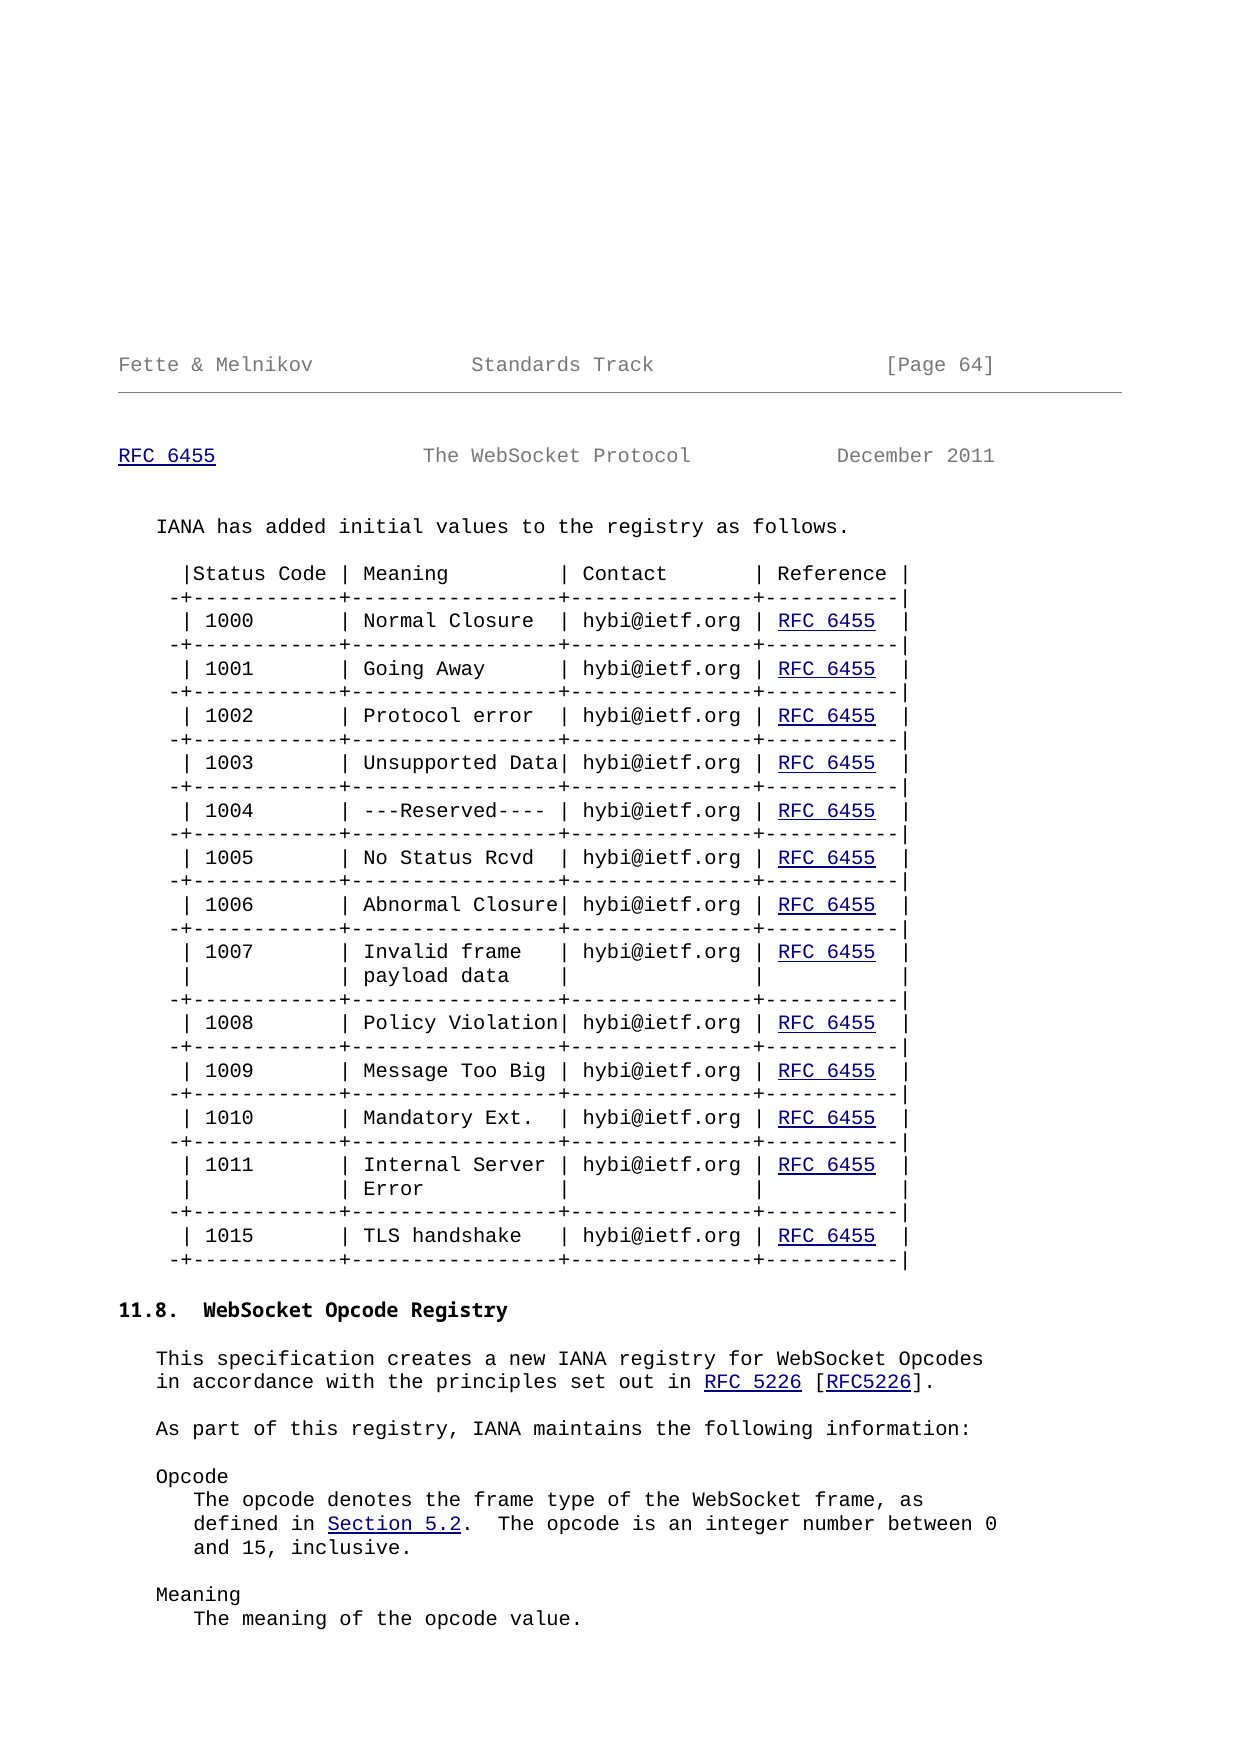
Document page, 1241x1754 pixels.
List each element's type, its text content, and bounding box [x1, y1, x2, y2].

text -+------------+-----------------+---------------+-----------| [118, 1131, 1122, 1154]
text | 1004 | ---Reserved---- | hybi@ietf.org | RFC 6455 | [118, 799, 1122, 823]
text The meaning of the opcode value. [118, 1608, 1122, 1631]
text | 1002 | Protocol error | hybi@ietf.org | RFC 6455 | [118, 705, 1122, 729]
text defined in Section 5.2. The opcode is an integer number between 0 [118, 1513, 1122, 1537]
text -+------------+-----------------+---------------+-----------| [118, 1249, 1122, 1272]
text -+------------+-----------------+---------------+-----------| [118, 776, 1122, 799]
text | 1008 | Policy Violation| hybi@ietf.org | RFC 6455 | [118, 1012, 1122, 1036]
text | 1015 | TLS handshake | hybi@ietf.org | RFC 6455 | [118, 1225, 1122, 1249]
text | 1001 | Going Away | hybi@ietf.org | RFC 6455 | [118, 658, 1122, 681]
text | 1007 | Invalid frame | hybi@ietf.org | RFC 6455 | [118, 941, 1122, 965]
text -+------------+-----------------+---------------+-----------| [118, 1036, 1122, 1060]
text | 1003 | Unsupported Data| hybi@ietf.org | RFC 6455 | [118, 752, 1122, 776]
text -+------------+-----------------+---------------+-----------| [118, 1202, 1122, 1225]
text | 1010 | Mandatory Ext. | hybi@ietf.org | RFC 6455 | [118, 1107, 1122, 1131]
text -+------------+-----------------+---------------+-----------| [118, 871, 1122, 894]
text This specification creates a new IANA registry for WebSocket Opcodes [118, 1347, 1122, 1371]
text -+------------+-----------------+---------------+-----------| [118, 989, 1122, 1012]
text -+------------+-----------------+---------------+-----------| [118, 918, 1122, 941]
text | 1006 | Abnormal Closure| hybi@ietf.org | RFC 6455 | [118, 894, 1122, 918]
text | 1005 | No Status Rcvd | hybi@ietf.org | RFC 6455 | [118, 847, 1122, 871]
text | 1009 | Message Too Big | hybi@ietf.org | RFC 6455 | [118, 1060, 1122, 1083]
text Meaning [118, 1584, 1122, 1608]
text -+------------+-----------------+---------------+-----------| [118, 681, 1122, 705]
text -+------------+-----------------+---------------+-----------| [118, 729, 1122, 752]
text | 1011 | Internal Server | hybi@ietf.org | RFC 6455 | [118, 1154, 1122, 1178]
text RFC 6455 The WebSocket Protocol December 2011 [118, 446, 1122, 468]
text Fette & Melnikov Standards Track [Page 64] [118, 354, 1122, 378]
text As part of this registry, IANA maintains the following information: [118, 1418, 1122, 1442]
text | 1000 | Normal Closure | hybi@ietf.org | RFC 6455 | [118, 610, 1122, 634]
text | | Error | | | [118, 1178, 1122, 1202]
text and 15, inclusive. [118, 1537, 1122, 1560]
text -+------------+-----------------+---------------+-----------| [118, 1083, 1122, 1107]
text in accordance with the principles set out in RFC 5226 [RFC5226]. [118, 1371, 1122, 1395]
text The opcode denotes the frame type of the WebSocket frame, as [118, 1489, 1122, 1513]
text |Status Code | Meaning | Contact | Reference | [118, 563, 1122, 587]
text | | payload data | | | [118, 965, 1122, 989]
text 11.8. WebSocket Opcode Registry [118, 1296, 1122, 1324]
text IANA has added initial values to the registry as follows. [118, 516, 1122, 539]
text -+------------+-----------------+---------------+-----------| [118, 587, 1122, 610]
text -+------------+-----------------+---------------+-----------| [118, 634, 1122, 658]
text Opcode [118, 1466, 1122, 1489]
text -+------------+-----------------+---------------+-----------| [118, 823, 1122, 847]
